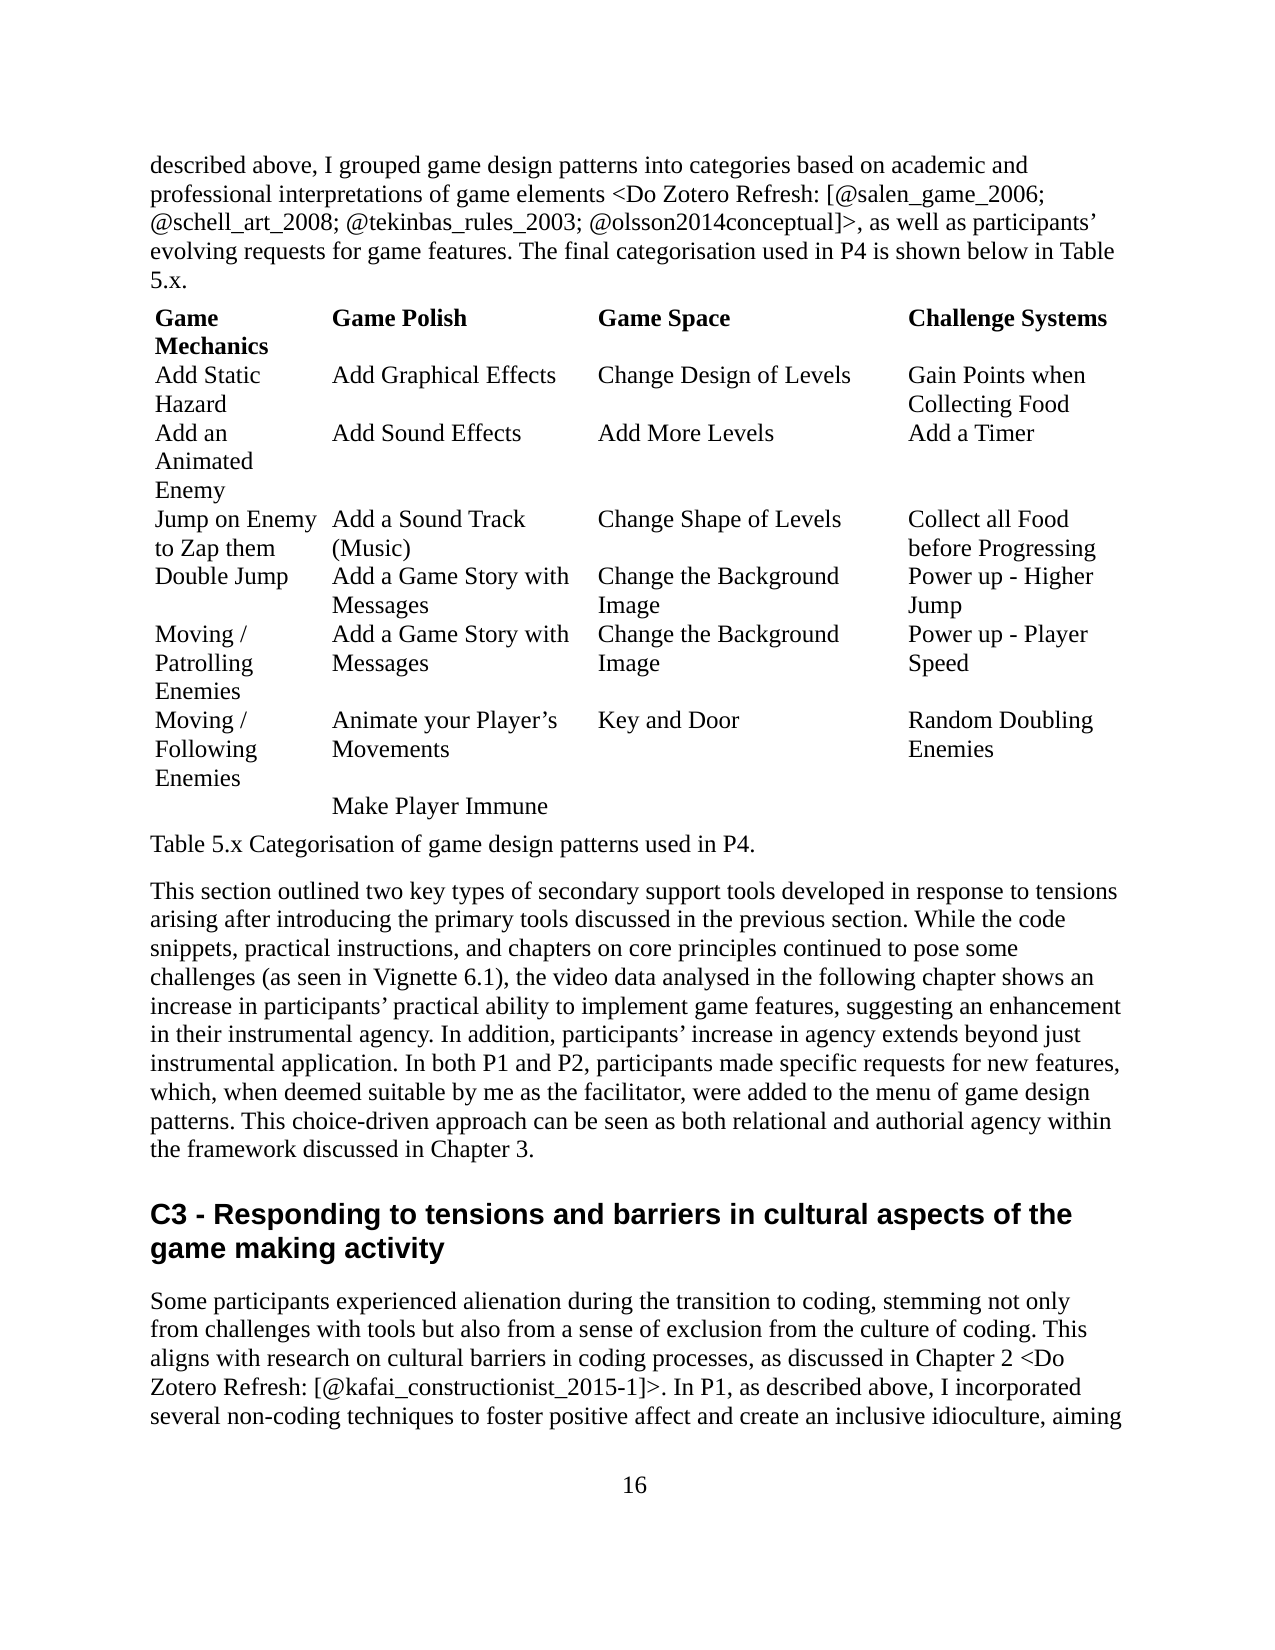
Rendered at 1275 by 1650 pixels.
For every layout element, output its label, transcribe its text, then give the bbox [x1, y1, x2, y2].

table_cell Moving / Patrolling Enemies [150, 619, 327, 705]
table_cell Moving / Following Enemies [150, 705, 327, 791]
table_cell Add a Game Story with Messages [327, 619, 593, 705]
text This section outlined two key types of secondary support tools developed in response to tensions arising after introducing the primary tools discussed in the previous section. While the code snippets, practical instructions, and chapters on core principles continued to pose some challenges (as seen in Vignette 6.1), the video data analysed in the following chapter shows an increase in participants’ practical ability to implement game features, suggesting an enhancement in their instrumental agency. In addition, participants’ increase in agency extends beyond just instrumental application. In both P1 and P2, participants made specific requests for new features, which, when deemed suitable by me as the facilitator, were added to the menu of game design patterns. This choice-driven approach can be seen as both relational and authorial agency within the framework discussed in Chapter 3. [150, 876, 1125, 1163]
table_cell Add a Game Story with Messages [327, 561, 593, 619]
table_header Game Mechanics [150, 303, 327, 360]
table_header Game Space [593, 303, 903, 360]
table_cell Add an Animated Enemy [150, 418, 327, 504]
table_cell Add Static Hazard [150, 360, 327, 418]
text Table 5.x Categorisation of game design patterns used in P4. [150, 829, 1125, 858]
table_cell Add Graphical Effects [327, 360, 593, 418]
table_cell [150, 791, 327, 820]
table_cell Gain Points when Collecting Food [903, 360, 1125, 418]
table_cell [593, 791, 903, 820]
table_cell Change the Background Image [593, 619, 903, 705]
table_header Game Polish [327, 303, 593, 360]
table_cell Change Shape of Levels [593, 504, 903, 561]
table_cell Change the Background Image [593, 561, 903, 619]
table_cell Double Jump [150, 561, 327, 619]
text Some participants experienced alienation during the transition to coding, stemming not only from challenges with tools but also from a sense of exclusion from the culture of coding. This aligns with research on cultural barriers in coding processes, as discussed in Chapter 2 <Do Zotero Refresh: [@kafai_constructionist_2015-1]>. In P1, as described above, I incorporated several non-coding techniques to foster positive affect and create an inclusive idioculture, aiming [150, 1286, 1125, 1429]
table_cell Random Doubling Enemies [903, 705, 1125, 791]
table_cell Add a Timer [903, 418, 1125, 504]
table_header Challenge Systems [903, 303, 1125, 360]
table_cell Jump on Enemy to Zap them [150, 504, 327, 561]
table_cell Change Design of Levels [593, 360, 903, 418]
table_cell Add More Levels [593, 418, 903, 504]
table_cell [903, 791, 1125, 820]
table_cell Collect all Food before Progressing [903, 504, 1125, 561]
table_cell Add a Sound Track (Music) [327, 504, 593, 561]
table_cell Animate your Player’s Movements [327, 705, 593, 791]
table_cell Key and Door [593, 705, 903, 791]
subtitle C3 - Responding to tensions and barriers in cultural aspects of the game making activity [150, 1197, 1125, 1264]
table_cell Add Sound Effects [327, 418, 593, 504]
text described above, I grouped game design patterns into categories based on academic and professional interpretations of game elements <Do Zotero Refresh: [@salen_game_2006; @schell_art_2008; @tekinbas_rules_2003; @olsson2014conceptual]>, as well as participants’ evolving requests for game features. The final categorisation used in P4 is shown below in Table 5.x. [150, 150, 1125, 294]
table_cell Power up - Player Speed [903, 619, 1125, 705]
table_cell Power up - Higher Jump [903, 561, 1125, 619]
table_cell Make Player Immune [327, 791, 593, 820]
